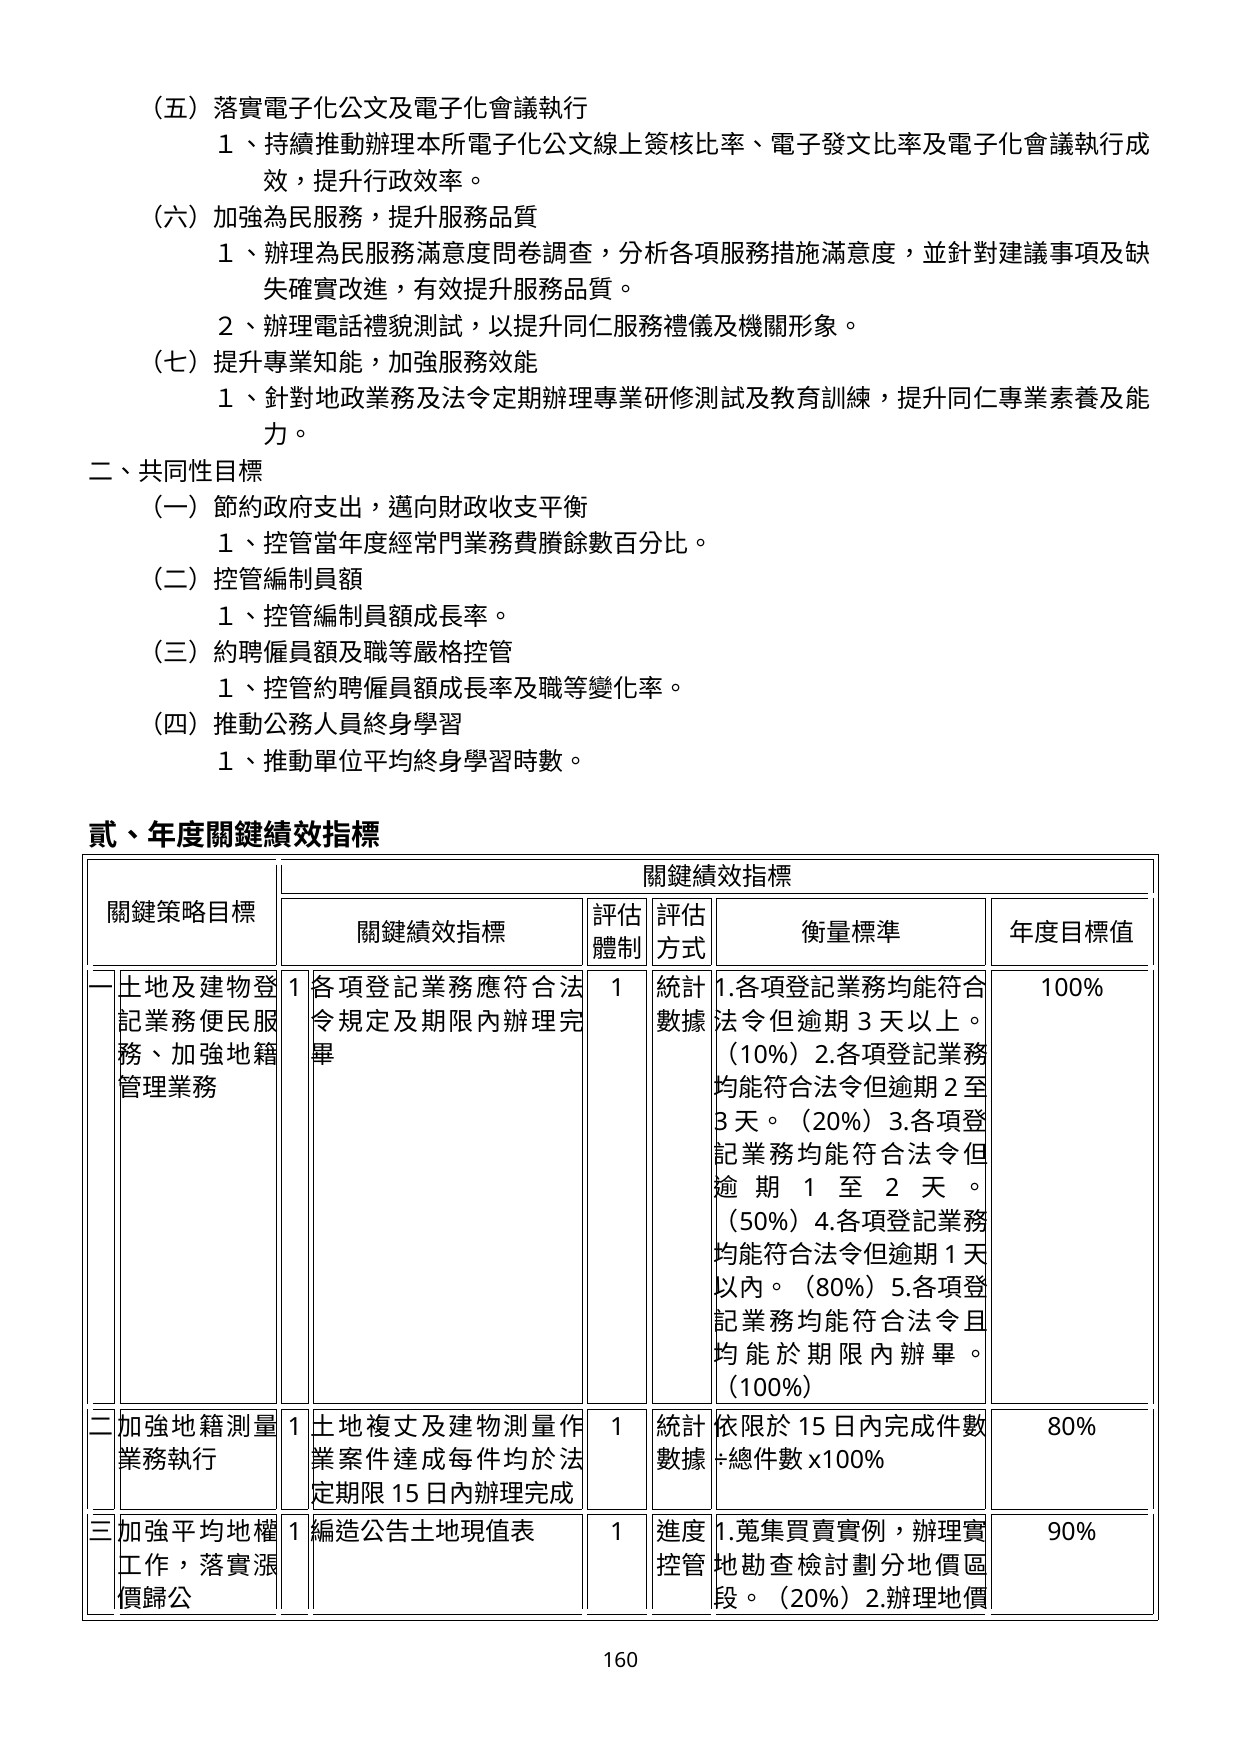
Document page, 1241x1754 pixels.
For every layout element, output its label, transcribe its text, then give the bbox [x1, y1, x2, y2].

text １、持續推動辦理本所電子化公文線上簽核比率、電子發文比率及電子化會議執行成效，提升行政效率。 [214, 125, 1152, 197]
table_cell 1.各項登記業務均能符合法令但逾期3天以上。（10%）2.各項登記業務均能符合法令但逾期2至3天。（20%）3.各項登記業務均能符合法令但逾期1至2天。（50%）4.各項登記業務均能符合法令但逾期1天以內。（80%）5.各項登記業務均能符合法令且均能於期限內辦畢。（100%） [714, 965, 988, 1403]
table_header 關鍵策略目標 [85, 855, 278, 964]
table_cell 1.蒐集買賣實例，辦理實地勘查檢討劃分地價區段。（20%）2.辦理地價 [714, 1509, 988, 1614]
table_cell 二 [85, 1403, 117, 1509]
table_cell 1 [278, 1403, 311, 1509]
table_cell 90% [988, 1509, 1156, 1614]
table_cell 關鍵績效指標 [278, 893, 585, 964]
text （七）提升專業知能，加強服務效能 [139, 342, 1152, 379]
table_cell 土地複丈及建物測量作業案件達成每件均於法定期限15日內辦理完成 [311, 1403, 585, 1509]
text （六）加強為民服務，提升服務品質 [139, 197, 1152, 234]
table_cell 土地及建物登記業務便民服務、加強地籍管理業務 [117, 965, 278, 1403]
text 二、共同性目標 [89, 451, 1152, 487]
table_cell 衡量標準 [714, 894, 988, 964]
table_cell 80% [988, 1403, 1156, 1509]
table_cell 評估 體制 [585, 894, 649, 964]
text （二）控管編制員額 [139, 560, 1152, 596]
table_cell 統計數據 [649, 1403, 714, 1509]
table_header 關鍵績效指標 [278, 855, 1156, 892]
table_cell 三 [85, 1509, 117, 1614]
text 貳、年度關鍵績效指標 [89, 811, 1152, 854]
text ２、辦理電話禮貌測試，以提升同仁服務禮儀及機關形象。 [214, 306, 1152, 342]
table_cell 編造公告土地現值表 [311, 1509, 585, 1614]
text １、控管當年度經常門業務費賸餘數百分比。 [214, 524, 1152, 560]
text （一）節約政府支出，邁向財政收支平衡 [139, 487, 1152, 524]
text １、控管編制員額成長率。 [214, 596, 1152, 632]
table_cell 1 [278, 1509, 311, 1614]
table_cell 加強平均地權工作，落實漲價歸公 [117, 1509, 278, 1614]
table_cell 進度控管 [649, 1509, 714, 1614]
table_cell 100% [988, 965, 1156, 1403]
table_cell 依限於15日內完成件數÷總件數x100% [714, 1403, 988, 1509]
table_cell 各項登記業務應符合法令規定及期限內辦理完畢 [311, 965, 585, 1403]
text （三）約聘僱員額及職等嚴格控管 [139, 632, 1152, 669]
text １、推動單位平均終身學習時數。 [214, 741, 1152, 777]
text （五）落實電子化公文及電子化會議執行 [139, 89, 1152, 125]
table_cell 年度目標值 [988, 893, 1156, 964]
text １、針對地政業務及法令定期辦理專業研修測試及教育訓練，提升同仁專業素養及能力。 [214, 379, 1152, 451]
table_cell 評估 方式 [649, 894, 714, 964]
text １、控管約聘僱員額成長率及職等變化率。 [214, 669, 1152, 705]
table_cell 1 [585, 965, 649, 1403]
text （四）推動公務人員終身學習 [139, 705, 1152, 741]
table_cell 1 [278, 965, 311, 1403]
table_cell 加強地籍測量業務執行 [117, 1403, 278, 1509]
text １、辦理為民服務滿意度問卷調查，分析各項服務措施滿意度，並針對建議事項及缺失確實改進，有效提升服務品質。 [214, 234, 1152, 306]
table_cell 1 [585, 1509, 649, 1614]
table_cell 一 [85, 965, 117, 1403]
table_cell 統計數據 [649, 965, 714, 1403]
table_cell 1 [585, 1403, 649, 1509]
